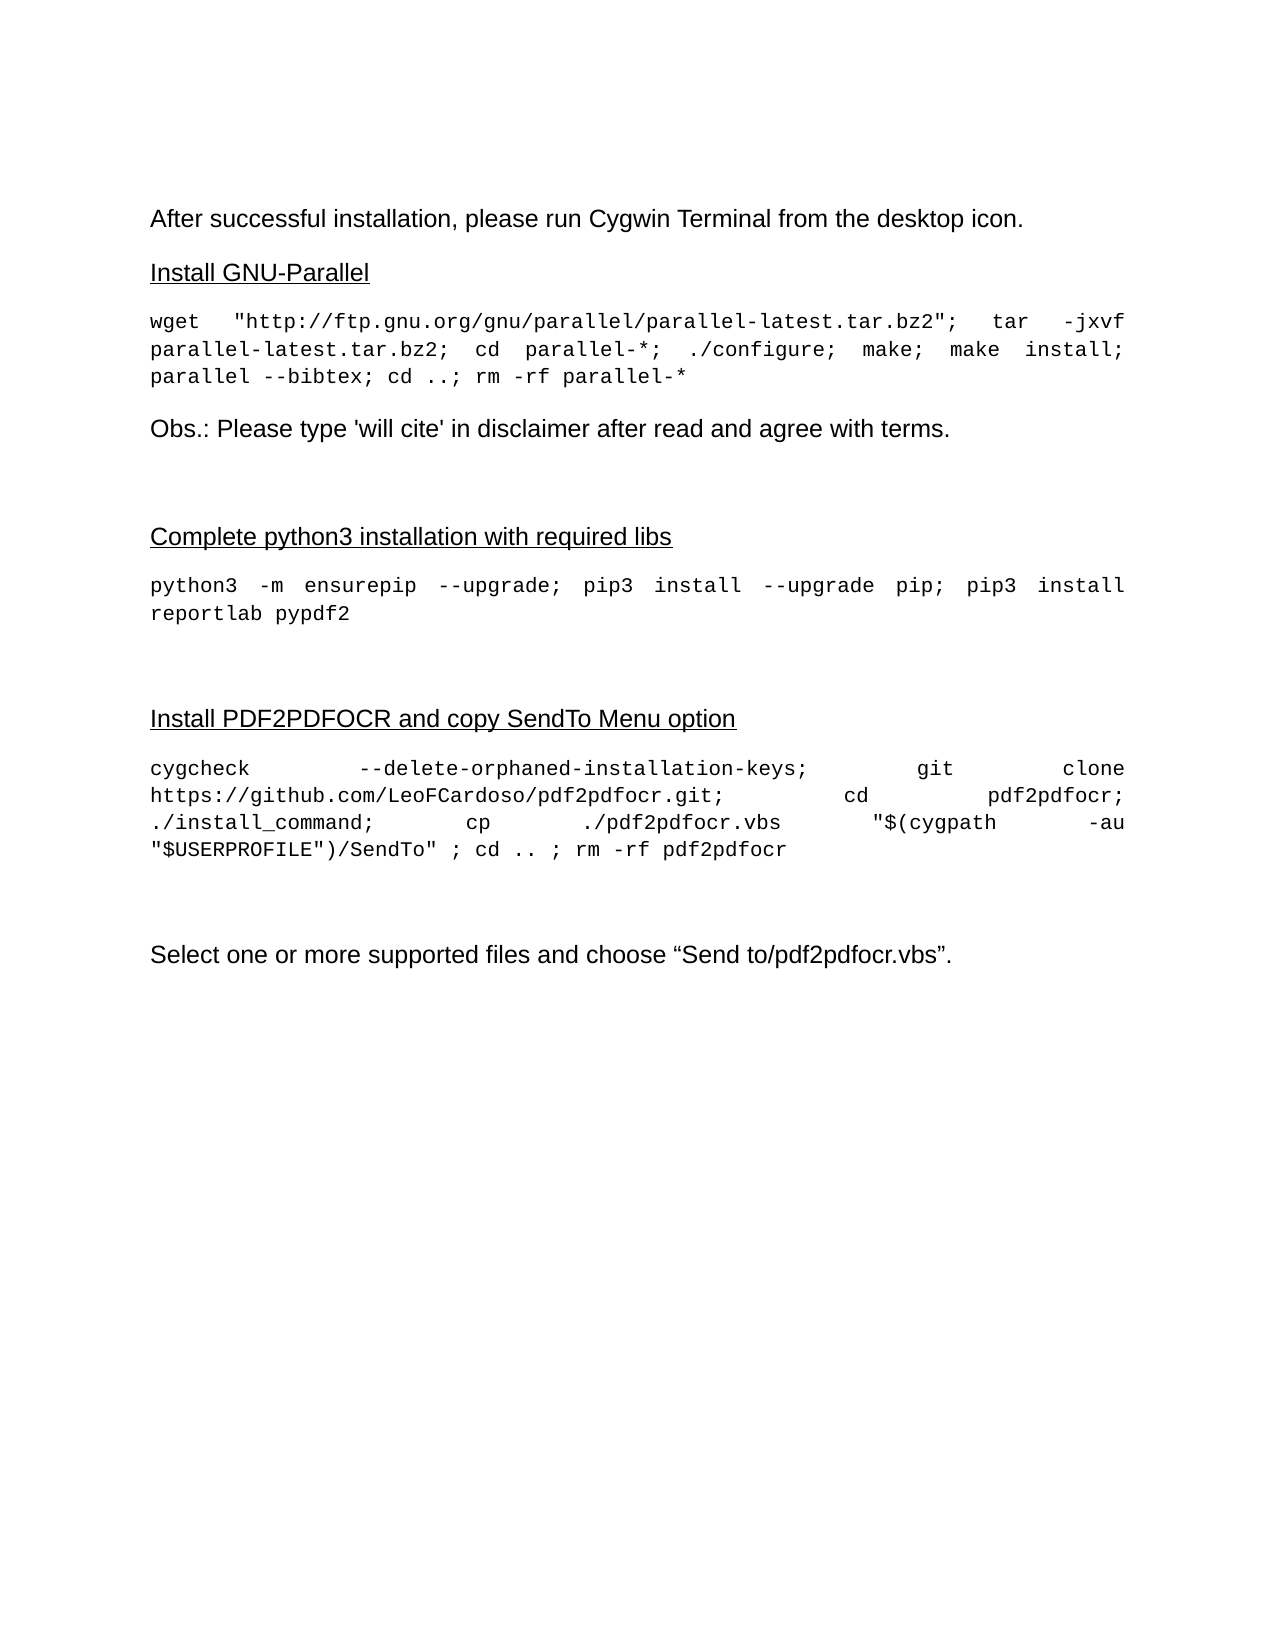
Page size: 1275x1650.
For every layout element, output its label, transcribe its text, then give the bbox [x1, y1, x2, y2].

text wget "http://ftp.gnu.org/gnu/parallel/parallel-latest.tar.bz2"; tar -jxvf parallel-latest.tar.bz2; cd parallel-*; ./configure; make; make install; parallel --bibtex; cd ..; rm -rf parallel-* [150, 312, 1125, 389]
text Obs.: Please type 'will cite' in disclaimer after read and agree with terms. [150, 414, 1125, 443]
text cygcheck --delete-orphaned-installation-keys; git clone https://github.com/LeoFCardoso/pdf2pdfocr.git; cd pdf2pdfocr; ./install_command; cp ./pdf2pdfocr.vbs "$(cygpath -au "$USERPROFILE")/SendTo" ; cd .. ; rm -rf pdf2pdfocr [150, 758, 1125, 863]
text Install GNU-Parallel [150, 258, 1125, 286]
text Select one or more supported files and choose “Send to/pdf2pdfocr.vbs”. [150, 940, 1125, 969]
text Install PDF2PDFOCR and copy SendTo Menu option [150, 704, 1125, 732]
text python3 -m ensurepip --upgrade; pip3 install --upgrade pip; pip3 install reportlab pypdf2 [150, 576, 1125, 626]
text Complete python3 installation with required libs [150, 522, 1125, 550]
text After successful installation, please run Cygwin Terminal from the desktop icon. [150, 204, 1125, 233]
